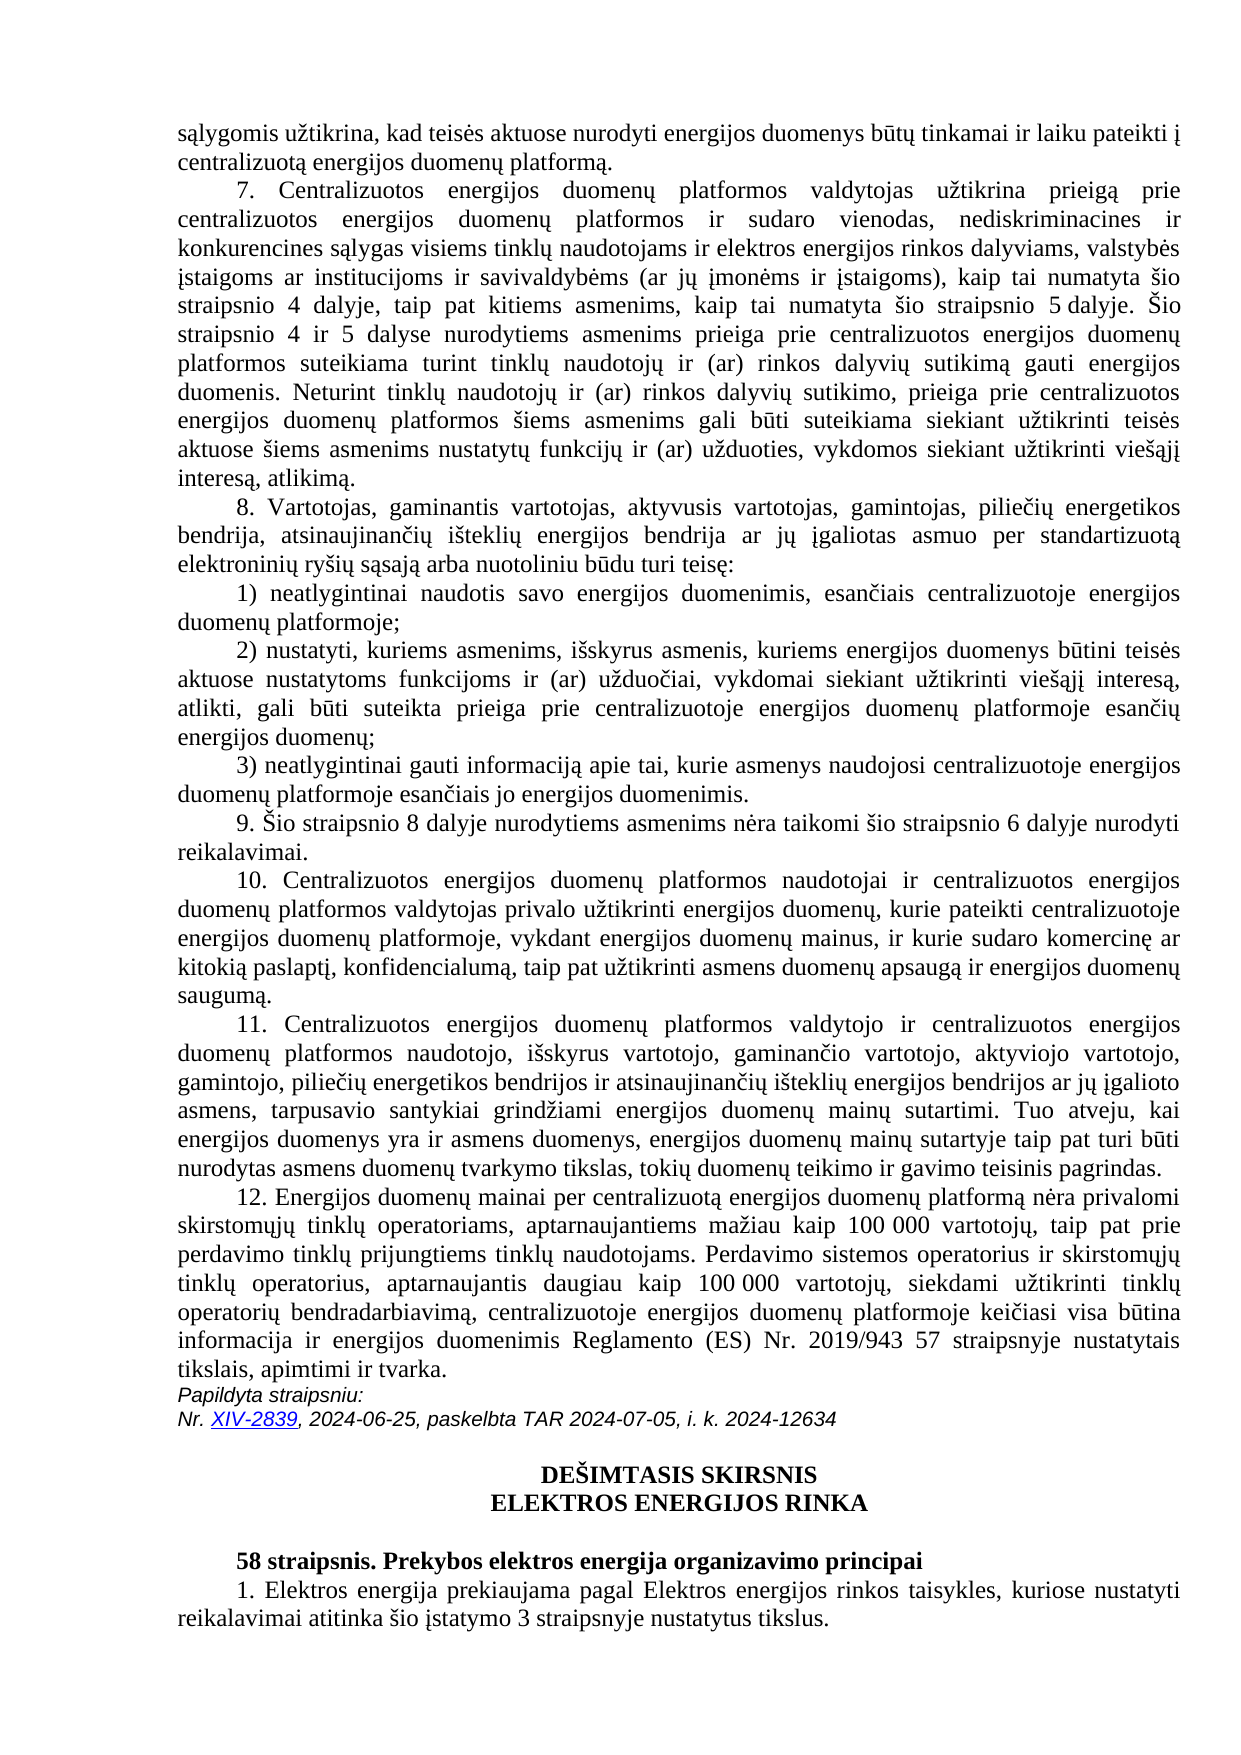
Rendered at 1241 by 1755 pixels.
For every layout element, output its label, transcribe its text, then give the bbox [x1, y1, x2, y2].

text sąlygomis užtikrina, kad teisės aktuose nurodyti energijos duomenys būtų tinkamai ir laiku pateikti į centralizuotą energijos duomenų platformą. [177, 118, 1181, 176]
text 11. Centralizuotos energijos duomenų platformos valdytojo ir centralizuotos energijos duomenų platformos naudotojo, išskyrus vartotojo, gaminančio vartotojo, aktyviojo vartotojo, gamintojo, piliečių energetikos bendrijos ir atsinaujinančių išteklių energijos bendrijos ar jų įgalioto asmens, tarpusavio santykiai grindžiami energijos duomenų mainų sutartimi. Tuo atveju, kai energijos duomenys yra ir asmens duomenys, energijos duomenų mainų sutartyje taip pat turi būti nurodytas asmens duomenų tvarkymo tikslas, tokių duomenų teikimo ir gavimo teisinis pagrindas. [177, 1009, 1181, 1182]
text ELEKTROS ENERGIJOS RINKA [177, 1488, 1181, 1517]
text DEŠIMTASIS SKIRSNIS [177, 1460, 1181, 1488]
text 9. Šio straipsnio 8 dalyje nurodytiems asmenims nėra taikomi šio straipsnio 6 dalyje nurodyti reikalavimai. [177, 808, 1181, 866]
text Nr. XIV-2839, 2024-06-25, paskelbta TAR 2024-07-05, i. k. 2024-12634 [177, 1407, 1181, 1431]
text 12. Energijos duomenų mainai per centralizuotą energijos duomenų platformą nėra privalomi skirstomųjų tinklų operatoriams, aptarnaujantiems mažiau kaip 100 000 vartotojų, taip pat prie perdavimo tinklų prijungtiems tinklų naudotojams. Perdavimo sistemos operatorius ir skirstomųjų tinklų operatorius, aptarnaujantis daugiau kaip 100 000 vartotojų, siekdami užtikrinti tinklų operatorių bendradarbiavimą, centralizuotoje energijos duomenų platformoje keičiasi visa būtina informacija ir energijos duomenimis Reglamento (ES) Nr. 2019/943 57 straipsnyje nustatytais tikslais, apimtimi ir tvarka. [177, 1182, 1181, 1383]
text 3) neatlygintinai gauti informaciją apie tai, kurie asmenys naudojosi centralizuotoje energijos duomenų platformoje esančiais jo energijos duomenimis. [177, 751, 1181, 808]
text 10. Centralizuotos energijos duomenų platformos naudotojai ir centralizuotos energijos duomenų platformos valdytojas privalo užtikrinti energijos duomenų, kurie pateikti centralizuotoje energijos duomenų platformoje, vykdant energijos duomenų mainus, ir kurie sudaro komercinę ar kitokią paslaptį, konfidencialumą, taip pat užtikrinti asmens duomenų apsaugą ir energijos duomenų saugumą. [177, 866, 1181, 1009]
text 2) nustatyti, kuriems asmenims, išskyrus asmenis, kuriems energijos duomenys būtini teisės aktuose nustatytoms funkcijoms ir (ar) užduočiai, vykdomai siekiant užtikrinti viešąjį interesą, atlikti, gali būti suteikta prieiga prie centralizuotoje energijos duomenų platformoje esančių energijos duomenų; [177, 636, 1181, 751]
text 8. Vartotojas, gaminantis vartotojas, aktyvusis vartotojas, gamintojas, piliečių energetikos bendrija, atsinaujinančių išteklių energijos bendrija ar jų įgaliotas asmuo per standartizuotą elektroninių ryšių sąsają arba nuotoliniu būdu turi teisę: [177, 492, 1181, 578]
text Papildyta straipsniu: [177, 1383, 1181, 1407]
text 1. Elektros energija prekiaujama pagal Elektros energijos rinkos taisykles, kuriose nustatyti reikalavimai atitinka šio įstatymo 3 straipsnyje nustatytus tikslus. [177, 1575, 1181, 1632]
text 7. Centralizuotos energijos duomenų platformos valdytojas užtikrina prieigą prie centralizuotos energijos duomenų platformos ir sudaro vienodas, nediskriminacines ir konkurencines sąlygas visiems tinklų naudotojams ir elektros energijos rinkos dalyviams, valstybės įstaigoms ar institucijoms ir savivaldybėms (ar jų įmonėms ir įstaigoms), kaip tai numatyta šio straipsnio 4 dalyje, taip pat kitiems asmenims, kaip tai numatyta šio straipsnio 5 dalyje. Šio straipsnio 4 ir 5 dalyse nurodytiems asmenims prieiga prie centralizuotos energijos duomenų platformos suteikiama turint tinklų naudotojų ir (ar) rinkos dalyvių sutikimą gauti energijos duomenis. Neturint tinklų naudotojų ir (ar) rinkos dalyvių sutikimo, prieiga prie centralizuotos energijos duomenų platformos šiems asmenims gali būti suteikiama siekiant užtikrinti teisės aktuose šiems asmenims nustatytų funkcijų ir (ar) užduoties, vykdomos siekiant užtikrinti viešąjį interesą, atlikimą. [177, 176, 1181, 492]
text 1) neatlygintinai naudotis savo energijos duomenimis, esančiais centralizuotoje energijos duomenų platformoje; [177, 578, 1181, 636]
text 58 straipsnis. Prekybos elektros energija organizavimo principai [177, 1546, 1181, 1575]
